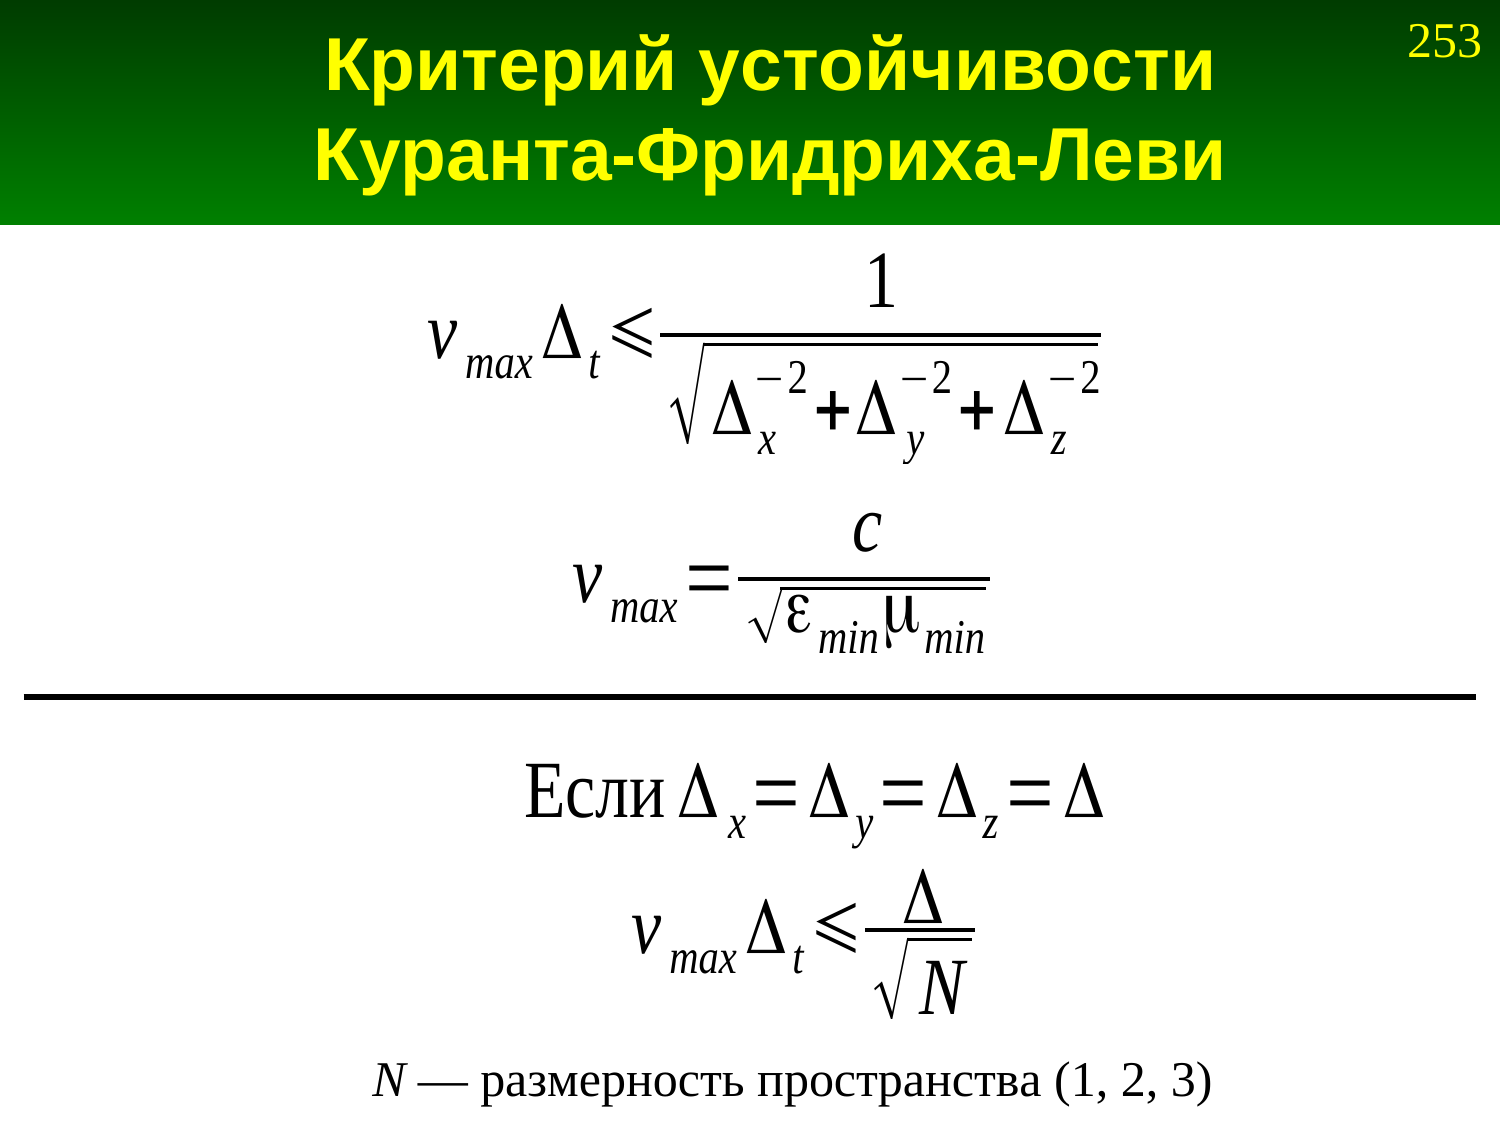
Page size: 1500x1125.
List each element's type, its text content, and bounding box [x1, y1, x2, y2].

chart [614, 862, 997, 1034]
text_box N — размерность пространства (1, 2, 3) [357, 1039, 1229, 1115]
chart [555, 480, 1011, 662]
title Критерий устойчивости Куранта-Фридриха-Леви [100, 7, 1441, 204]
chart [507, 746, 1123, 851]
chart [410, 236, 1123, 464]
